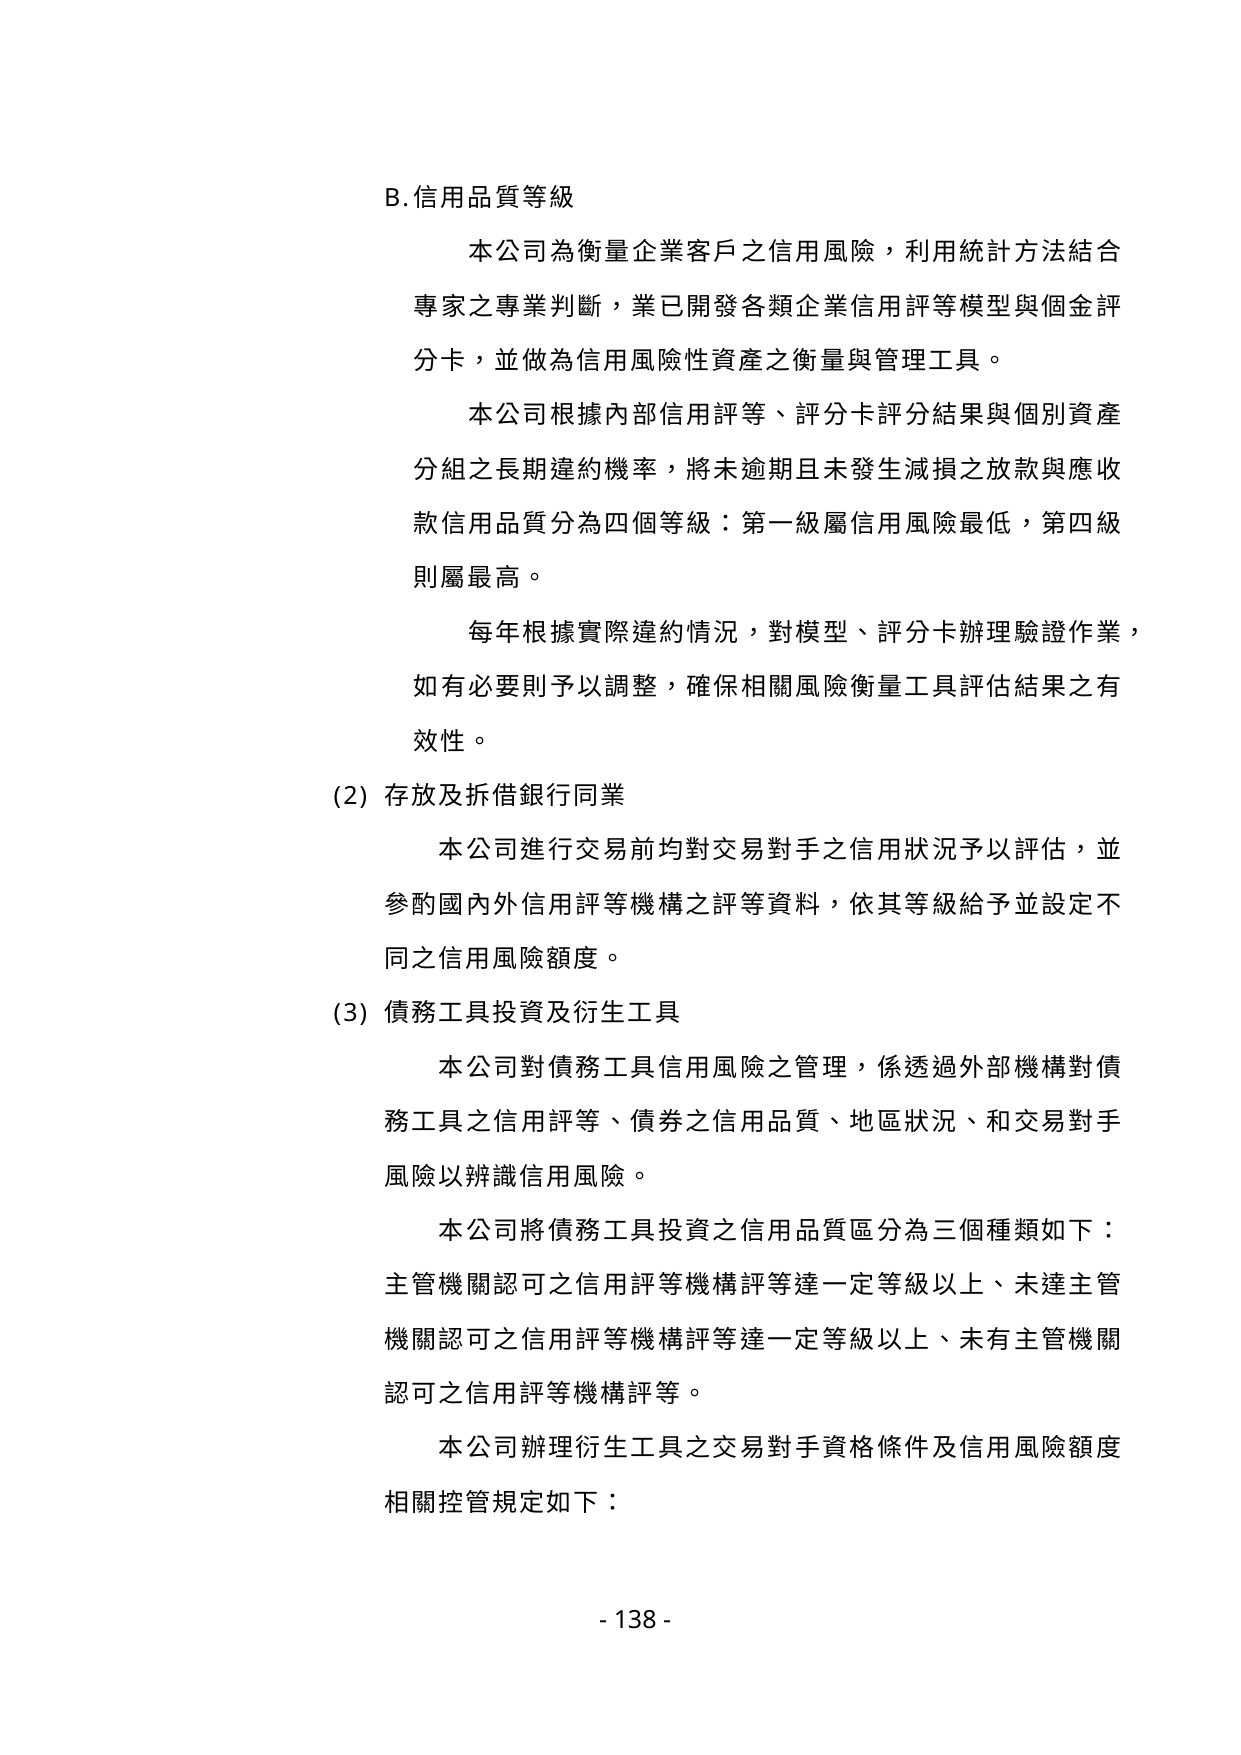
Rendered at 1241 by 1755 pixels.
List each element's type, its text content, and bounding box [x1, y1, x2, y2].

text 本公司根據內部信用評等、評分卡評分結果與個別資產分組之長期違約機率，將未逾期且未發生減損之放款與應收款信用品質分為四個等級：第一級屬信用風險最低，第四級則屬最高。 [413, 395, 1122, 594]
text 每年根據實際違約情況，對模型、評分卡辦理驗證作業，如有必要則予以調整，確保相關風險衡量工具評估結果之有效性。 [413, 612, 1122, 757]
text 本公司辦理衍生工具之交易對手資格條件及信用風險額度相關控管規定如下： [384, 1428, 1122, 1518]
text 本公司為衡量企業客戶之信用風險，利用統計方法結合專家之專業判斷，業已開發各類企業信用評等模型與個金評分卡，並做為信用風險性資產之衡量與管理工具。 [413, 232, 1122, 377]
text (3) 債務工具投資及衍生工具 [325, 993, 1122, 1029]
text 本公司進行交易前均對交易對手之信用狀況予以評估，並參酌國內外信用評等機構之評等資料，依其等級給予並設定不同之信用風險額度。 [384, 830, 1122, 975]
text 本公司將債務工具投資之信用品質區分為三個種類如下：主管機關認可之信用評等機構評等達一定等級以上、未達主管機關認可之信用評等機構評等達一定等級以上、未有主管機關認可之信用評等機構評等。 [384, 1210, 1122, 1410]
text 本公司對債務工具信用風險之管理，係透過外部機構對債務工具之信用評等、債券之信用品質、地區狀況、和交易對手風險以辨識信用風險。 [384, 1047, 1122, 1192]
text (2) 存放及拆借銀行同業 [325, 775, 1122, 812]
text B. 信用品質等級 [384, 177, 1122, 213]
